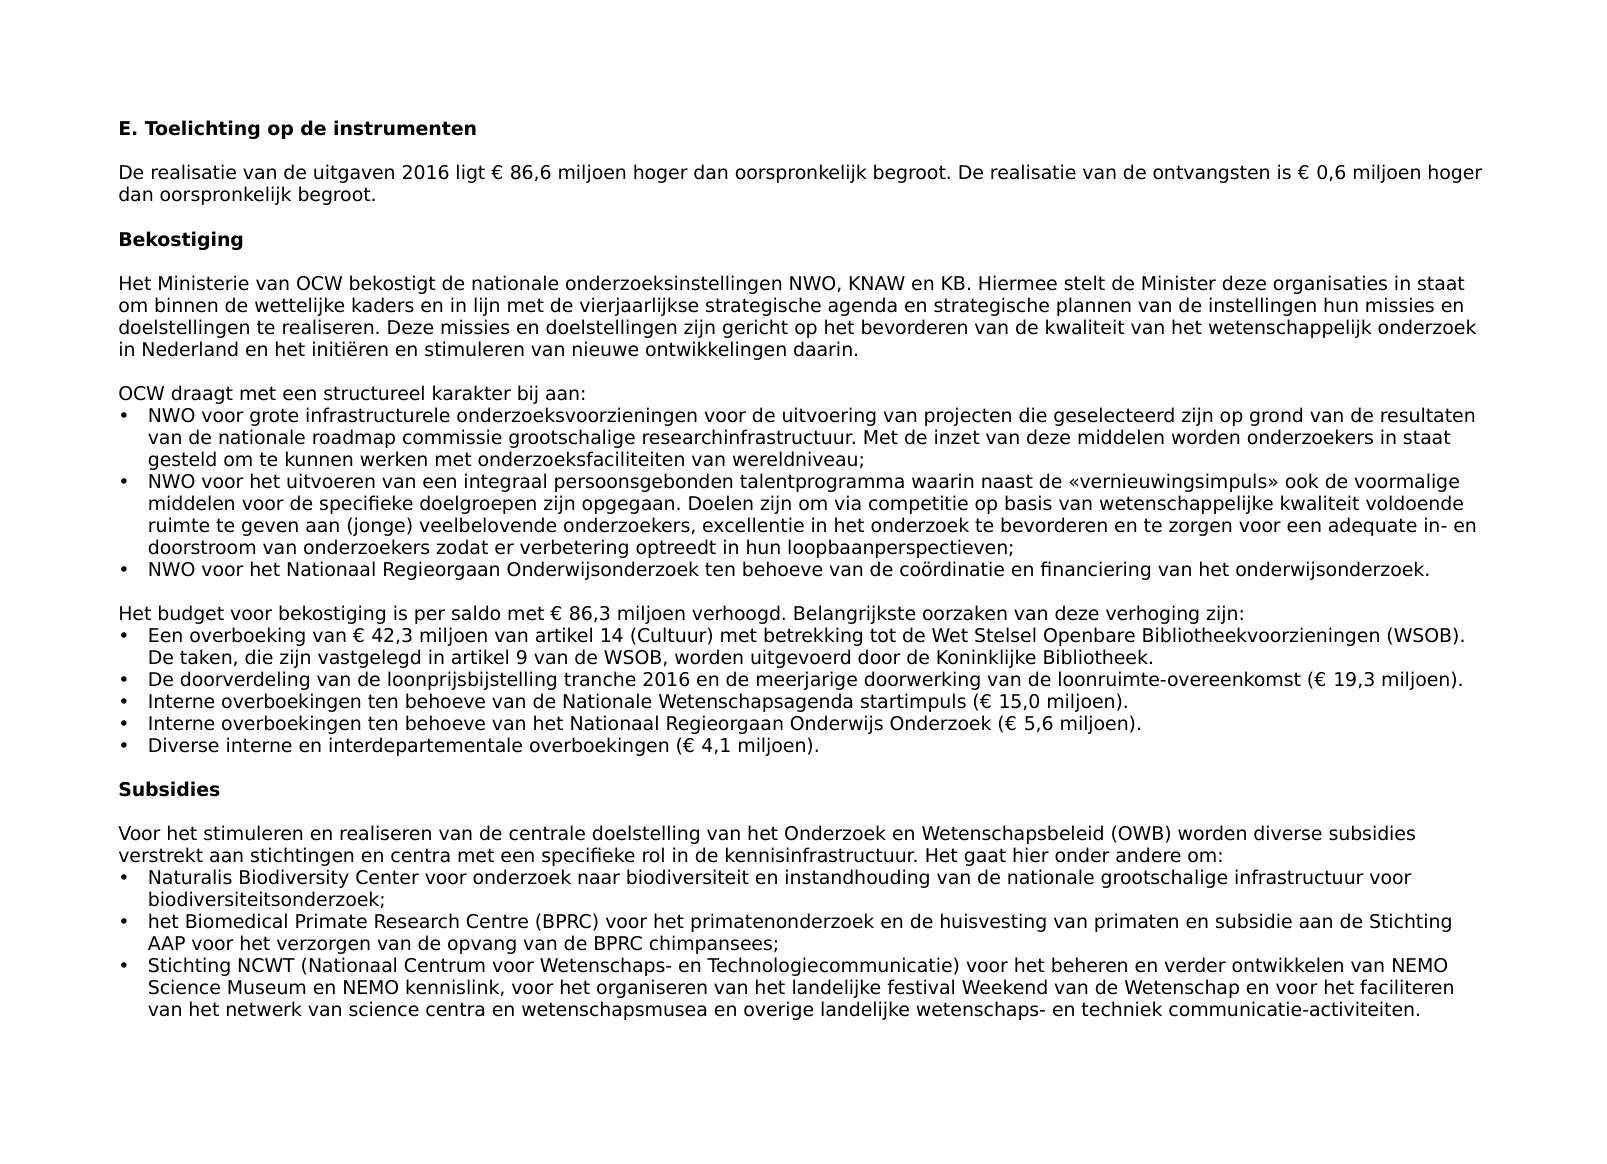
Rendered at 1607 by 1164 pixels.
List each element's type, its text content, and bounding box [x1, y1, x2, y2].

text • NWO voor het uitvoeren van een integraal persoonsgebonden talentprogramma waarin naast de «vernieuwingsimpuls» ook de voormalige middelen voor de specifieke doelgroepen zijn opgegaan. Doelen zijn om via competitie op basis van wetenschappelijke kwaliteit voldoende ruimte te geven aan (jonge) veelbelovende onderzoekers, excellentie in het onderzoek te bevorderen en te zorgen voor een adequate in- en doorstroom van onderzoekers zodat er verbetering optreedt in hun loopbaanperspectieven; [118, 471, 1488, 558]
text Het budget voor bekostiging is per saldo met € 86,3 miljoen verhoogd. Belangrijkste oorzaken van deze verhoging zijn: [118, 603, 1488, 625]
text De realisatie van de uitgaven 2016 ligt € 86,6 miljoen hoger dan oorspronkelijk begroot. De realisatie van de ontvangsten is € 0,6 miljoen hoger dan oorspronkelijk begroot. [118, 162, 1488, 206]
text • Diverse interne en interdepartementale overboekingen (€ 4,1 miljoen). [118, 734, 1488, 757]
text • De doorverdeling van de loonprijsbijstelling tranche 2016 en de meerjarige doorwerking van de loonruimte-overeenkomst (€ 19,3 miljoen). [118, 669, 1488, 691]
text • NWO voor grote infrastructurele onderzoeksvoorzieningen voor de uitvoering van projecten die geselecteerd zijn op grond van de resultaten van de nationale roadmap commissie grootschalige researchinfrastructuur. Met de inzet van deze middelen worden onderzoekers in staat gesteld om te kunnen werken met onderzoeksfaciliteiten van wereldniveau; [118, 405, 1488, 471]
subtitle Subsidies [118, 779, 1488, 801]
subtitle Bekostiging [118, 228, 1488, 250]
text • Interne overboekingen ten behoeve van het Nationaal Regieorgaan Onderwijs Onderzoek (€ 5,6 miljoen). [118, 713, 1488, 734]
text • Stichting NCWT (Nationaal Centrum voor Wetenschaps- en Technologiecommunicatie) voor het beheren en verder ontwikkelen van NEMO Science Museum en NEMO kennislink, voor het organiseren van het landelijke festival Weekend van de Wetenschap en voor het faciliteren van het netwerk van science centra en wetenschapsmusea en overige landelijke wetenschaps- en techniek communicatie-activiteiten. [118, 955, 1488, 1021]
text • Naturalis Biodiversity Center voor onderzoek naar biodiversiteit en instandhouding van de nationale grootschalige infrastructuur voor biodiversiteitsonderzoek; [118, 867, 1488, 911]
text Het Ministerie van OCW bekostigt de nationale onderzoeksinstellingen NWO, KNAW en KB. Hiermee stelt de Minister deze organisaties in staat om binnen de wettelijke kaders en in lijn met de vierjaarlijkse strategische agenda en strategische plannen van de instellingen hun missies en doelstellingen te realiseren. Deze missies en doelstellingen zijn gericht op het bevorderen van de kwaliteit van het wetenschappelijk onderzoek in Nederland en het initiëren en stimuleren van nieuwe ontwikkelingen daarin. [118, 273, 1488, 361]
text • Een overboeking van € 42,3 miljoen van artikel 14 (Cultuur) met betrekking tot de Wet Stelsel Openbare Bibliotheekvoorzieningen (WSOB). De taken, die zijn vastgelegd in artikel 9 van de WSOB, worden uitgevoerd door de Koninklijke Bibliotheek. [118, 625, 1488, 669]
subtitle E. Toelichting op de instrumenten [118, 118, 1488, 140]
text OCW draagt met een structureel karakter bij aan: [118, 383, 1488, 405]
text • het Biomedical Primate Research Centre (BPRC) voor het primatenonderzoek en de huisvesting van primaten en subsidie aan de Stichting AAP voor het verzorgen van de opvang van de BPRC chimpansees; [118, 911, 1488, 955]
text Voor het stimuleren en realiseren van de centrale doelstelling van het Onderzoek en Wetenschapsbeleid (OWB) worden diverse subsidies verstrekt aan stichtingen en centra met een specifieke rol in de kennisinfrastructuur. Het gaat hier onder andere om: [118, 823, 1488, 867]
text • NWO voor het Nationaal Regieorgaan Onderwijsonderzoek ten behoeve van de coördinatie en financiering van het onderwijsonderzoek. [118, 558, 1488, 581]
text • Interne overboekingen ten behoeve van de Nationale Wetenschapsagenda startimpuls (€ 15,0 miljoen). [118, 691, 1488, 713]
